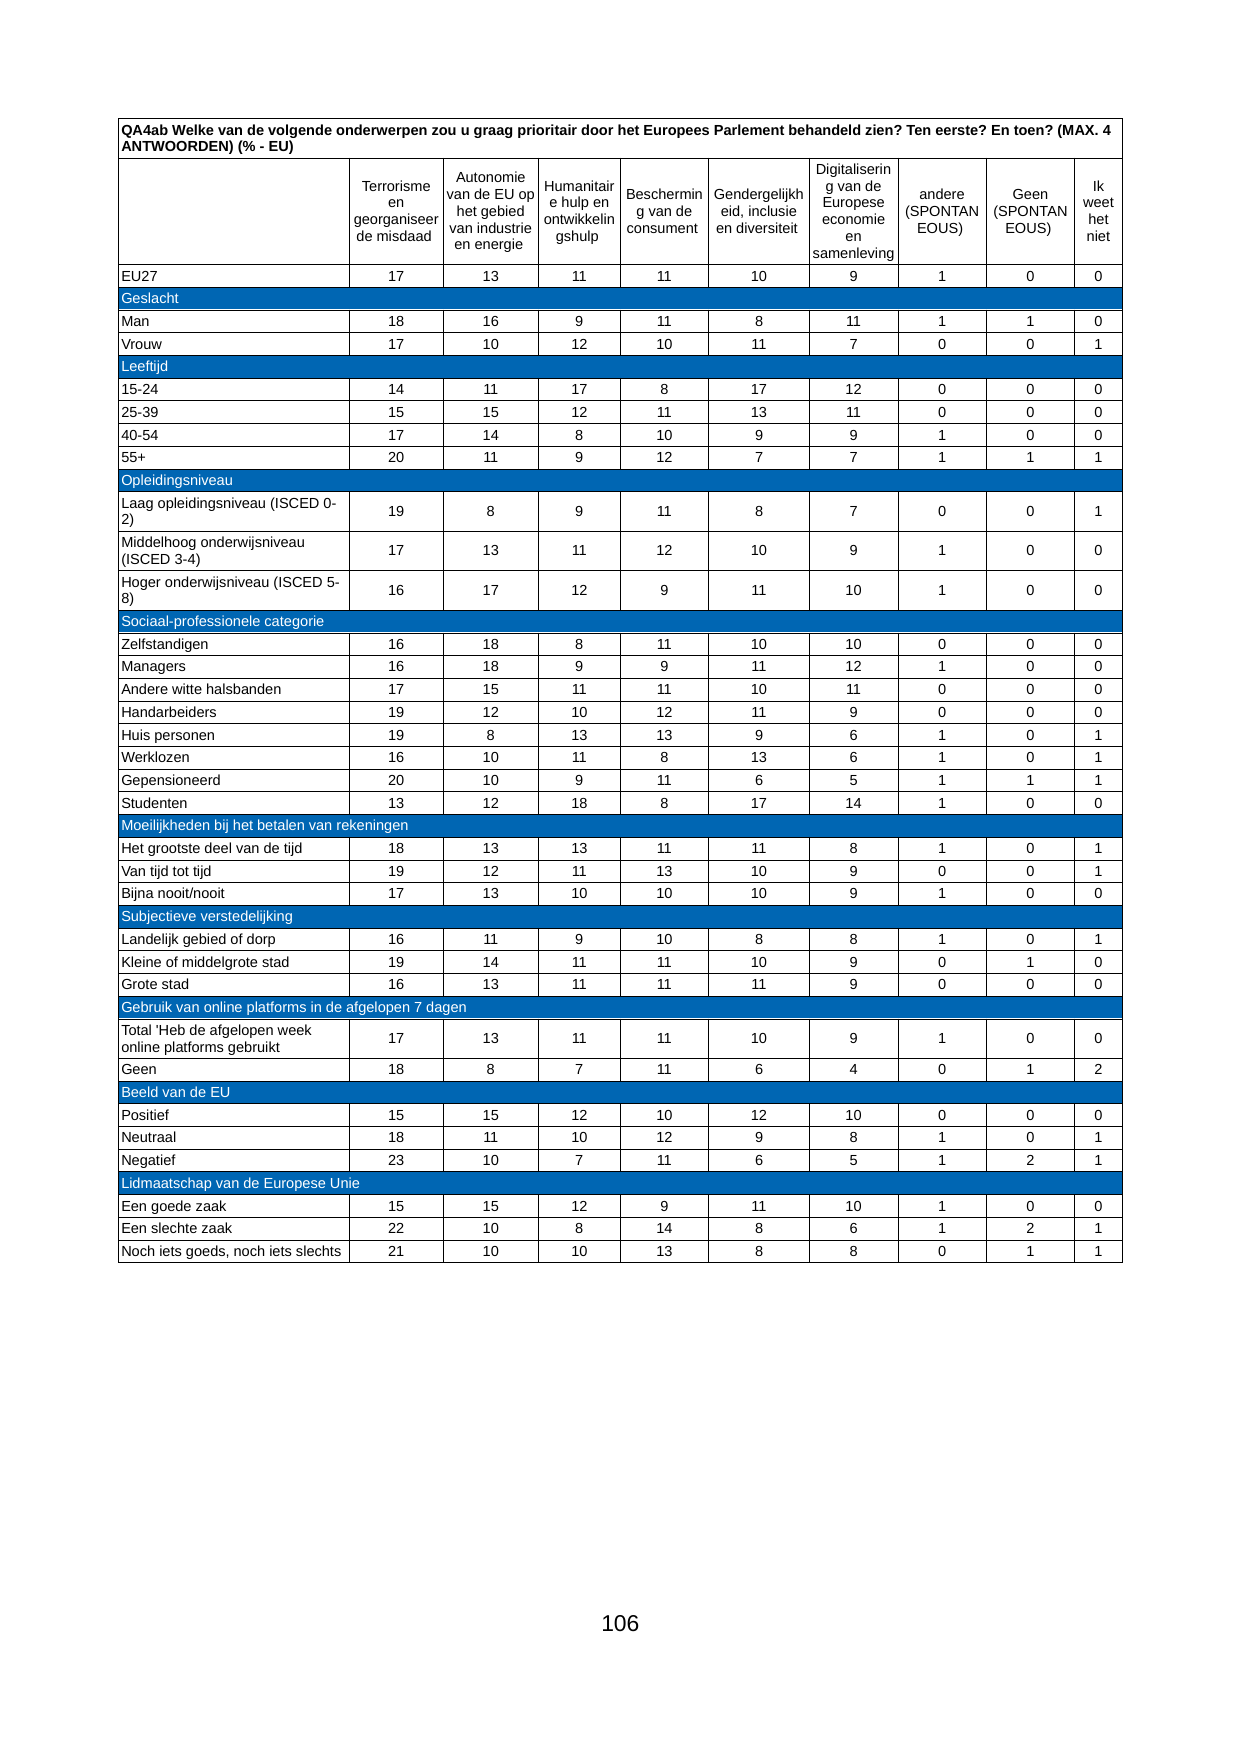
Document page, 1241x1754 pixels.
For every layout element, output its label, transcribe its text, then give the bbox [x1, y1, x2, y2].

table_cell 19 [350, 951, 443, 973]
table_cell 9 [810, 424, 898, 446]
table_cell 0 [987, 679, 1074, 701]
table_cell 12 [709, 1104, 809, 1126]
table_cell 6 [709, 1150, 809, 1171]
table_cell 1 [899, 792, 986, 814]
table_cell 10 [444, 770, 538, 791]
table_cell Gebruik van online platforms in de afgelopen 7 dagen [119, 997, 1122, 1018]
table_cell 11 [709, 838, 809, 859]
table_cell 1 [899, 1150, 986, 1171]
table_cell Kleine of middelgrote stad [119, 951, 349, 973]
table_cell 1 [987, 770, 1074, 791]
table_cell 20 [350, 770, 443, 791]
table_cell 10 [539, 702, 620, 723]
table_cell 0 [987, 1020, 1074, 1058]
table_cell 12 [810, 656, 898, 678]
table_cell 1 [899, 724, 986, 746]
table_cell 18 [539, 792, 620, 814]
table_cell 8 [539, 634, 620, 655]
table_cell 18 [444, 634, 538, 655]
table_cell 12 [444, 861, 538, 882]
table_cell 0 [1075, 702, 1122, 723]
table_cell Autonomie van de EU op het gebied van industrie en energie [444, 159, 538, 264]
table_cell 9 [709, 424, 809, 446]
table_cell 12 [621, 532, 708, 570]
table_cell 10 [709, 679, 809, 701]
table_cell 11 [709, 1195, 809, 1217]
table_cell 8 [810, 838, 898, 859]
table_cell 0 [899, 1104, 986, 1126]
table_cell 9 [539, 492, 620, 531]
table_cell 0 [987, 379, 1074, 400]
table_cell 16 [350, 634, 443, 655]
table_cell 8 [539, 1218, 620, 1239]
table_cell 9 [810, 974, 898, 996]
table_cell 0 [987, 929, 1074, 950]
table_cell 14 [444, 951, 538, 973]
table_cell 11 [621, 1020, 708, 1058]
table_cell 11 [444, 447, 538, 468]
table_cell 1 [1075, 492, 1122, 531]
table_cell 11 [539, 265, 620, 287]
table_cell 1 [899, 1020, 986, 1058]
table_cell 0 [899, 974, 986, 996]
table_cell 21 [350, 1241, 443, 1262]
table_cell 13 [444, 883, 538, 905]
table_cell 13 [621, 724, 708, 746]
table_cell 1 [1075, 770, 1122, 791]
table_cell 15 [350, 401, 443, 423]
table_cell 11 [621, 1059, 708, 1081]
table_cell 18 [350, 1059, 443, 1081]
table_cell 13 [621, 1241, 708, 1262]
table_cell 9 [709, 1127, 809, 1149]
table_cell 8 [810, 1127, 898, 1149]
table_cell 10 [621, 1104, 708, 1126]
table_cell 6 [709, 1059, 809, 1081]
table_cell 6 [810, 1218, 898, 1239]
table_cell 12 [539, 333, 620, 355]
table_cell 13 [350, 792, 443, 814]
table_cell 17 [709, 792, 809, 814]
table_cell 15 [350, 1104, 443, 1126]
table_cell 11 [539, 532, 620, 570]
table_cell 0 [899, 379, 986, 400]
table_cell 10 [444, 333, 538, 355]
table_cell 17 [709, 379, 809, 400]
table_cell 12 [621, 447, 708, 468]
table_cell 1 [899, 883, 986, 905]
table_cell 8 [621, 792, 708, 814]
table_cell 13 [444, 532, 538, 570]
table_cell 9 [539, 311, 620, 332]
table_cell 16 [350, 747, 443, 769]
table_cell 11 [621, 1150, 708, 1171]
table_cell 11 [709, 656, 809, 678]
table_cell 55+ [119, 447, 349, 468]
table_cell Studenten [119, 792, 349, 814]
table_cell Gendergelijkheid, inclusie en diversiteit [709, 159, 809, 264]
table_cell 1 [987, 1059, 1074, 1081]
table_cell Noch iets goeds, noch iets slechts [119, 1241, 349, 1262]
table_cell 18 [350, 1127, 443, 1149]
table_cell Landelijk gebied of dorp [119, 929, 349, 950]
table_cell 10 [709, 532, 809, 570]
table_cell Handarbeiders [119, 702, 349, 723]
table_cell 1 [1075, 447, 1122, 468]
table_cell 8 [709, 311, 809, 332]
table_cell 0 [1075, 265, 1122, 287]
table_cell 1 [1075, 1127, 1122, 1149]
table_cell 13 [709, 401, 809, 423]
table_cell 1 [1075, 1241, 1122, 1262]
table_cell 5 [810, 1150, 898, 1171]
table_cell 13 [444, 1020, 538, 1058]
table_cell 15 [444, 679, 538, 701]
table_cell Lidmaatschap van de Europese Unie [119, 1172, 1122, 1194]
table_cell 8 [709, 492, 809, 531]
table_cell 0 [899, 1059, 986, 1081]
table_cell 0 [1075, 1104, 1122, 1126]
table_cell 19 [350, 492, 443, 531]
table_cell 9 [810, 265, 898, 287]
table_cell 13 [444, 838, 538, 859]
table_cell 0 [1075, 1020, 1122, 1058]
table_cell 10 [444, 1150, 538, 1171]
table_cell 0 [899, 1241, 986, 1262]
table_cell 0 [1075, 311, 1122, 332]
table_cell 5 [810, 770, 898, 791]
table_cell 0 [987, 492, 1074, 531]
table_cell 9 [539, 929, 620, 950]
table_cell 0 [1075, 634, 1122, 655]
table_cell Geslacht [119, 288, 1122, 309]
table_cell 0 [1075, 532, 1122, 570]
table_cell 10 [444, 747, 538, 769]
table_cell 14 [350, 379, 443, 400]
table_cell 15 [444, 1195, 538, 1217]
table_cell 0 [1075, 792, 1122, 814]
table_cell 17 [350, 1020, 443, 1058]
table_cell 0 [987, 401, 1074, 423]
table_cell Beeld van de EU [119, 1082, 1122, 1103]
table_cell 10 [709, 265, 809, 287]
table_cell 11 [621, 634, 708, 655]
table_cell 10 [621, 929, 708, 950]
table_cell Het grootste deel van de tijd [119, 838, 349, 859]
table_cell 11 [621, 492, 708, 531]
table_cell 13 [444, 974, 538, 996]
table_cell 0 [899, 951, 986, 973]
table_cell 1 [899, 532, 986, 570]
table_cell Moeilijkheden bij het betalen van rekeningen [119, 815, 1122, 837]
table_cell Gepensioneerd [119, 770, 349, 791]
table_cell 6 [709, 770, 809, 791]
table_cell 14 [810, 792, 898, 814]
table_cell 8 [709, 1218, 809, 1239]
table_cell 0 [987, 838, 1074, 859]
table_cell 11 [621, 311, 708, 332]
table_cell 11 [444, 929, 538, 950]
table_cell 25-39 [119, 401, 349, 423]
table_cell 11 [621, 401, 708, 423]
table_cell 10 [539, 883, 620, 905]
table_header QA4ab Welke van de volgende onderwerpen zou u graag prioritair door het Europees Parlement behandeld zien? Ten eerste? En toen? (MAX. 4 ANTWOORDEN) (% - EU) [119, 119, 1122, 158]
table_cell 9 [810, 1020, 898, 1058]
table_cell 10 [810, 1195, 898, 1217]
table_cell 0 [987, 424, 1074, 446]
table_cell 11 [709, 974, 809, 996]
table_cell 0 [987, 656, 1074, 678]
table_cell 0 [987, 861, 1074, 882]
table_cell 10 [621, 424, 708, 446]
table_cell 12 [810, 379, 898, 400]
table_cell 0 [899, 634, 986, 655]
table_cell 9 [621, 571, 708, 610]
table_cell Werklozen [119, 747, 349, 769]
table_cell 1 [987, 311, 1074, 332]
table_cell Subjectieve verstedelijking [119, 906, 1122, 928]
table_cell 17 [350, 265, 443, 287]
table_cell 1 [1075, 724, 1122, 746]
table_cell 9 [810, 951, 898, 973]
table_cell 1 [899, 424, 986, 446]
table_cell 15 [444, 1104, 538, 1126]
table_cell 16 [350, 571, 443, 610]
table_cell 7 [709, 447, 809, 468]
table_cell 1 [1075, 747, 1122, 769]
table_cell 0 [1075, 656, 1122, 678]
table_cell andere (SPONTANEOUS) [899, 159, 986, 264]
table_cell 11 [810, 401, 898, 423]
table_cell 1 [899, 747, 986, 769]
table_cell 20 [350, 447, 443, 468]
table_cell 1 [1075, 1150, 1122, 1171]
table_cell 17 [350, 333, 443, 355]
table_cell 17 [350, 679, 443, 701]
table_cell 0 [899, 492, 986, 531]
table_cell 12 [621, 702, 708, 723]
table_cell 0 [987, 792, 1074, 814]
table_cell Bijna nooit/nooit [119, 883, 349, 905]
table_cell 13 [709, 747, 809, 769]
table_cell 12 [539, 401, 620, 423]
table_cell 12 [444, 702, 538, 723]
table_cell 0 [987, 571, 1074, 610]
table_cell 2 [987, 1150, 1074, 1171]
table_cell 12 [539, 1195, 620, 1217]
table_cell Huis personen [119, 724, 349, 746]
table_cell 11 [709, 702, 809, 723]
table_cell 8 [444, 1059, 538, 1081]
table_cell 0 [899, 333, 986, 355]
table_cell 19 [350, 702, 443, 723]
table_cell 1 [899, 1195, 986, 1217]
table_cell 40-54 [119, 424, 349, 446]
table_cell 10 [444, 1218, 538, 1239]
table_cell 8 [810, 1241, 898, 1262]
table_cell 11 [539, 1020, 620, 1058]
table_cell 1 [899, 447, 986, 468]
table_cell 18 [444, 656, 538, 678]
table_cell 10 [709, 634, 809, 655]
table_cell 0 [899, 401, 986, 423]
table_cell 11 [539, 747, 620, 769]
table_cell 0 [1075, 379, 1122, 400]
table_cell 7 [810, 492, 898, 531]
table_cell 1 [1075, 838, 1122, 859]
table_cell 0 [1075, 951, 1122, 973]
table_cell 0 [1075, 401, 1122, 423]
table_cell 11 [539, 951, 620, 973]
table_cell 11 [621, 265, 708, 287]
table_cell 13 [539, 724, 620, 746]
table_cell 4 [810, 1059, 898, 1081]
table_cell 10 [709, 1020, 809, 1058]
table_cell Humanitaire hulp en ontwikkelingshulp [539, 159, 620, 264]
table_cell 11 [621, 951, 708, 973]
table_cell 12 [539, 571, 620, 610]
table_cell 13 [444, 265, 538, 287]
table_cell 11 [444, 1127, 538, 1149]
table_cell 23 [350, 1150, 443, 1171]
table_cell 0 [987, 702, 1074, 723]
table_cell Een slechte zaak [119, 1218, 349, 1239]
table_cell Negatief [119, 1150, 349, 1171]
table_cell 17 [444, 571, 538, 610]
table_cell 9 [810, 861, 898, 882]
table_cell 11 [709, 333, 809, 355]
table_cell 10 [709, 951, 809, 973]
table_cell Geen (SPONTANEOUS) [987, 159, 1074, 264]
table_cell 1 [1075, 1218, 1122, 1239]
table_cell 0 [987, 883, 1074, 905]
table_cell 0 [987, 974, 1074, 996]
table_cell 16 [444, 311, 538, 332]
table_cell 11 [621, 838, 708, 859]
table_cell Middelhoog onderwijsniveau (ISCED 3-4) [119, 532, 349, 570]
table_cell 8 [621, 379, 708, 400]
table_cell 8 [621, 747, 708, 769]
table_cell 1 [1075, 929, 1122, 950]
table_cell 15-24 [119, 379, 349, 400]
table_cell 7 [810, 333, 898, 355]
table_cell 1 [987, 1241, 1074, 1262]
table_cell 0 [987, 1127, 1074, 1149]
table_cell 1 [899, 838, 986, 859]
table_cell 9 [539, 656, 620, 678]
table_cell 7 [810, 447, 898, 468]
table_cell 11 [810, 679, 898, 701]
table_cell 13 [539, 838, 620, 859]
table_cell Terrorisme en georganiseerde misdaad [350, 159, 443, 264]
table_cell 10 [621, 883, 708, 905]
table_cell 11 [539, 679, 620, 701]
table_cell 11 [444, 379, 538, 400]
table_cell Managers [119, 656, 349, 678]
table_cell 16 [350, 929, 443, 950]
table_cell 9 [621, 656, 708, 678]
table_cell 11 [621, 974, 708, 996]
table_cell 10 [810, 571, 898, 610]
table_cell 9 [810, 702, 898, 723]
table_cell 11 [539, 861, 620, 882]
table_cell 17 [350, 424, 443, 446]
table_cell 8 [539, 424, 620, 446]
table_cell 12 [444, 792, 538, 814]
table_cell 9 [810, 883, 898, 905]
table_cell 11 [621, 770, 708, 791]
table_cell 6 [810, 747, 898, 769]
table_cell 16 [350, 974, 443, 996]
table_cell 10 [709, 883, 809, 905]
table_cell 9 [709, 724, 809, 746]
table_cell Vrouw [119, 333, 349, 355]
table_cell 1 [987, 951, 1074, 973]
table_cell 17 [350, 532, 443, 570]
table_cell 18 [350, 311, 443, 332]
table_cell 11 [709, 571, 809, 610]
table_cell 6 [810, 724, 898, 746]
table_cell Zelfstandigen [119, 634, 349, 655]
table_cell 10 [539, 1241, 620, 1262]
table_cell 7 [539, 1150, 620, 1171]
table_cell 15 [350, 1195, 443, 1217]
table_cell 0 [899, 679, 986, 701]
table_cell Sociaal-professionele categorie [119, 611, 1122, 632]
table_cell 0 [899, 702, 986, 723]
table_cell 0 [1075, 1195, 1122, 1217]
table_cell 16 [350, 656, 443, 678]
table_cell 2 [987, 1218, 1074, 1239]
table_cell Total 'Heb de afgelopen week online platforms gebruikt [119, 1020, 349, 1058]
table_cell Een goede zaak [119, 1195, 349, 1217]
table_cell 19 [350, 724, 443, 746]
table_cell 0 [987, 1104, 1074, 1126]
table_cell 19 [350, 861, 443, 882]
table_cell 0 [987, 532, 1074, 570]
table_cell 1 [899, 265, 986, 287]
table_cell Van tijd tot tijd [119, 861, 349, 882]
table_cell Ik weet het niet [1075, 159, 1122, 264]
table_cell 1 [899, 1127, 986, 1149]
table_cell 11 [810, 311, 898, 332]
table_cell 0 [987, 333, 1074, 355]
table_cell 0 [987, 1195, 1074, 1217]
table_cell 0 [1075, 974, 1122, 996]
table_cell 8 [444, 724, 538, 746]
table_cell 0 [899, 861, 986, 882]
table_cell Man [119, 311, 349, 332]
table_cell Laag opleidingsniveau (ISCED 0-2) [119, 492, 349, 531]
table_cell 12 [621, 1127, 708, 1149]
table_cell [119, 159, 349, 264]
table_cell 0 [987, 265, 1074, 287]
table_cell 1 [899, 1218, 986, 1239]
table_cell 8 [709, 1241, 809, 1262]
table_cell Grote stad [119, 974, 349, 996]
table_cell 1 [1075, 861, 1122, 882]
table_cell 1 [899, 311, 986, 332]
table_cell 1 [1075, 333, 1122, 355]
table_cell 15 [444, 401, 538, 423]
table_cell EU27 [119, 265, 349, 287]
table_cell 17 [350, 883, 443, 905]
table_cell 10 [539, 1127, 620, 1149]
table_cell Geen [119, 1059, 349, 1081]
table_cell 11 [621, 679, 708, 701]
table_cell 10 [810, 634, 898, 655]
table_cell 0 [1075, 883, 1122, 905]
table_cell 1 [899, 929, 986, 950]
table_cell 9 [539, 447, 620, 468]
table_cell 0 [987, 724, 1074, 746]
table_cell 22 [350, 1218, 443, 1239]
table_cell 2 [1075, 1059, 1122, 1081]
table_cell 10 [709, 861, 809, 882]
table_cell 1 [899, 656, 986, 678]
table_cell 17 [539, 379, 620, 400]
table_cell 11 [539, 974, 620, 996]
table_cell 7 [539, 1059, 620, 1081]
table_cell 13 [621, 861, 708, 882]
table_cell Opleidingsniveau [119, 470, 1122, 491]
table_cell 9 [810, 532, 898, 570]
table_cell 18 [350, 838, 443, 859]
table_cell Digitalisering van de Europese economie en samenleving [810, 159, 898, 264]
table_cell 10 [444, 1241, 538, 1262]
table_cell 14 [621, 1218, 708, 1239]
table_cell 8 [444, 492, 538, 531]
table_cell 0 [987, 634, 1074, 655]
table_cell Positief [119, 1104, 349, 1126]
table_cell 1 [899, 770, 986, 791]
table_cell Leeftijd [119, 356, 1122, 378]
table_cell 0 [1075, 571, 1122, 610]
table_cell 10 [621, 333, 708, 355]
table_cell 0 [987, 747, 1074, 769]
table_cell Andere witte halsbanden [119, 679, 349, 701]
table_cell 0 [1075, 679, 1122, 701]
table_cell 1 [899, 571, 986, 610]
table_cell Hoger onderwijsniveau (ISCED 5-8) [119, 571, 349, 610]
table_cell 1 [987, 447, 1074, 468]
table_cell Neutraal [119, 1127, 349, 1149]
table_cell 8 [810, 929, 898, 950]
table_cell 9 [539, 770, 620, 791]
table_cell Bescherming van de consument [621, 159, 708, 264]
table_cell 0 [1075, 424, 1122, 446]
table_cell 10 [810, 1104, 898, 1126]
table_cell 8 [709, 929, 809, 950]
table_cell 12 [539, 1104, 620, 1126]
table_cell 9 [621, 1195, 708, 1217]
table_cell 14 [444, 424, 538, 446]
